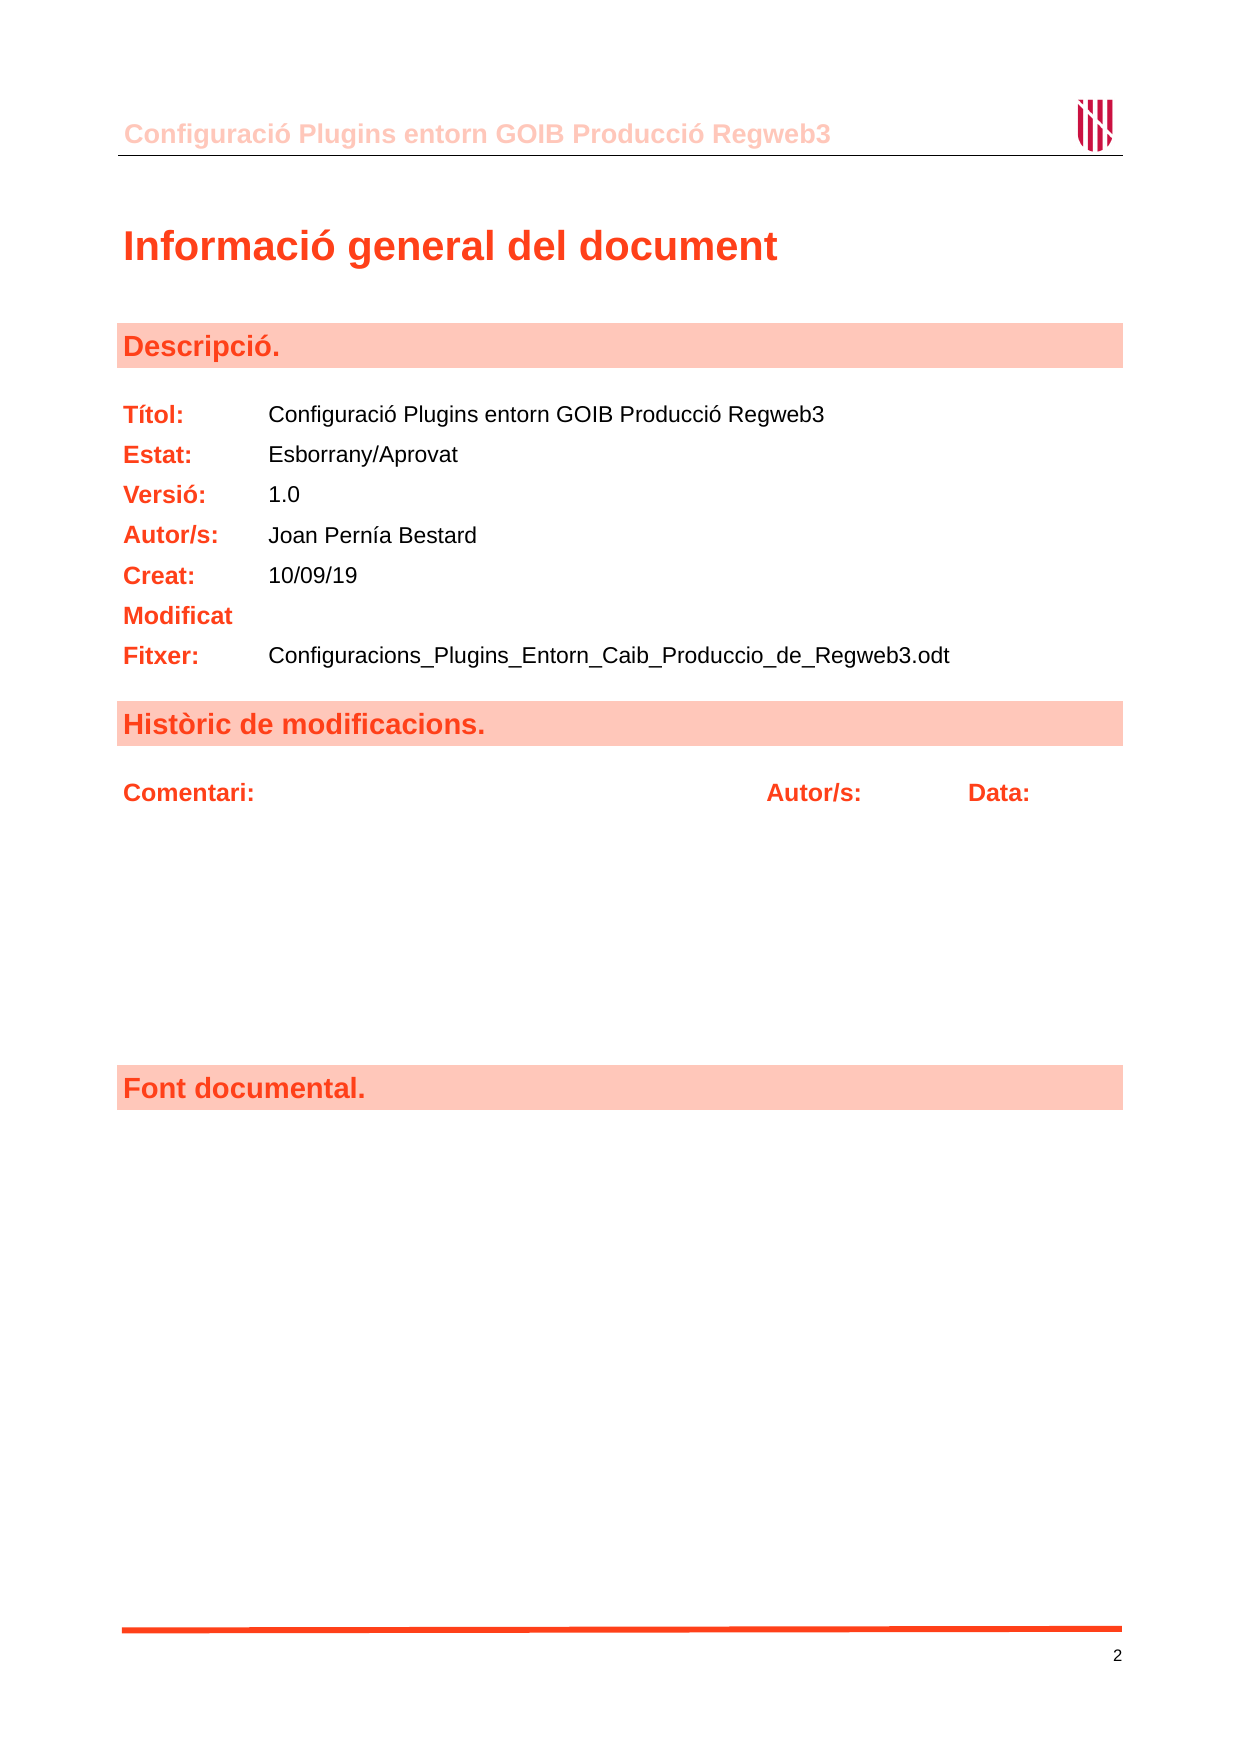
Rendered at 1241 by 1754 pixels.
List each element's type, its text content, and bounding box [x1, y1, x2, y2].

table_cell [117, 1110, 1123, 1136]
table_cell [117, 368, 1123, 394]
table_cell Versió: [117, 475, 262, 515]
table_cell [962, 926, 1123, 964]
table_cell [117, 746, 1123, 772]
table_cell [262, 595, 1123, 635]
table_cell [117, 1136, 1123, 1174]
table_cell [962, 888, 1123, 926]
table_cell [117, 1174, 1123, 1214]
table_cell [117, 1039, 1123, 1065]
table_cell Títol: [117, 394, 262, 434]
table_cell [117, 926, 760, 964]
table_cell [760, 926, 962, 964]
table_cell [760, 888, 962, 926]
table_cell Configuració Plugins entorn GOIB Producció Regweb3 [262, 394, 1123, 434]
table_cell [117, 813, 760, 850]
table_cell Data: [962, 772, 1123, 812]
table_cell [962, 1002, 1123, 1039]
table_cell 1.0 [262, 475, 1123, 515]
table_cell Fitxer: [117, 635, 262, 676]
table_cell [117, 850, 760, 888]
table_cell Joan Pernía Bestard [262, 515, 1123, 555]
table_cell [962, 813, 1123, 850]
table_cell [760, 1002, 962, 1039]
table_cell [117, 964, 760, 1002]
table_cell [760, 964, 962, 1002]
table_cell Estat: [117, 434, 262, 474]
table_cell Autor/s: [760, 772, 962, 812]
table_cell Modificat [117, 595, 262, 635]
table_cell Esborrany/Aprovat [262, 434, 1123, 474]
table_cell Font documental. [117, 1065, 1123, 1110]
picture [1075, 97, 1115, 153]
table_cell [962, 850, 1123, 888]
table_cell Autor/s: [117, 515, 262, 555]
table_cell Descripció. [117, 323, 1123, 368]
table_cell Creat: [117, 555, 262, 595]
table_cell Comentari: [117, 772, 760, 812]
table_cell [962, 964, 1123, 1002]
table_cell [117, 1002, 760, 1039]
table_cell [760, 813, 962, 850]
table_header Informació general del document [117, 216, 1123, 323]
table_cell [117, 676, 1123, 701]
table_cell 09/10/19 [262, 555, 1123, 595]
table_cell Configuracions_Plugins_Entorn_Caib_Produccio_de_Regweb3.odt [262, 635, 1123, 676]
table_cell [760, 850, 962, 888]
table_cell Històric de modificacions. [117, 701, 1123, 746]
table_cell [117, 888, 760, 926]
table_cell [117, 1214, 1123, 1252]
